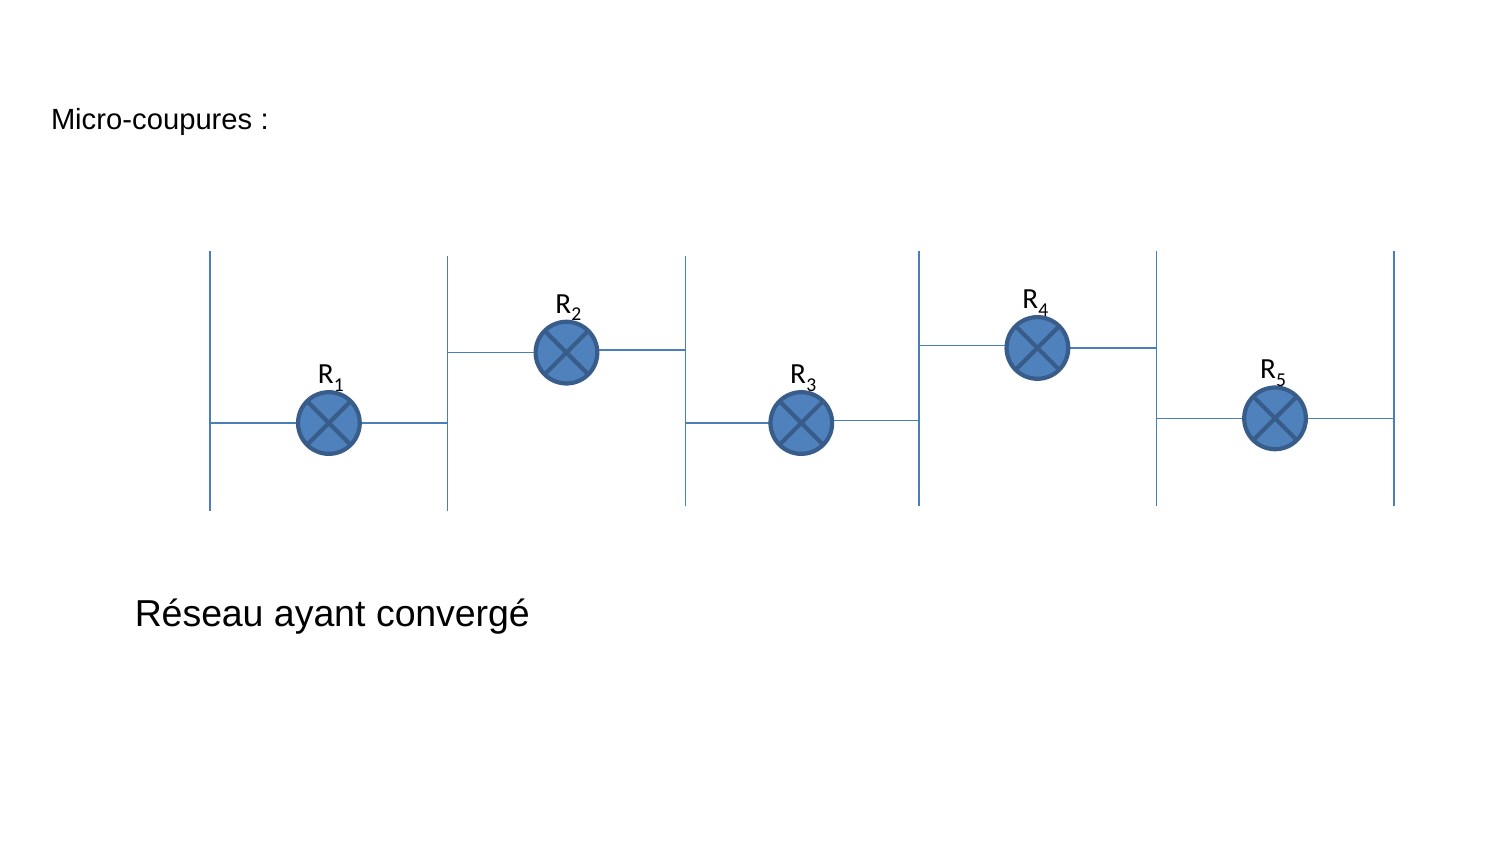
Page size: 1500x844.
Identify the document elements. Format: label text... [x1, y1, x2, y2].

text_box [770, 403, 833, 454]
text_box R1 [302, 347, 366, 403]
text_box R3 [775, 347, 839, 403]
text_box R5 [1245, 342, 1308, 398]
text_box [535, 333, 598, 384]
text_box Réseau ayant convergé [120, 585, 1126, 642]
text_box [298, 403, 360, 454]
text_box [1006, 328, 1069, 379]
title Micro-coupures : [51, 72, 1449, 167]
text_box [1244, 398, 1306, 450]
text_box R4 [1007, 272, 1071, 328]
text_box R2 [540, 276, 604, 333]
